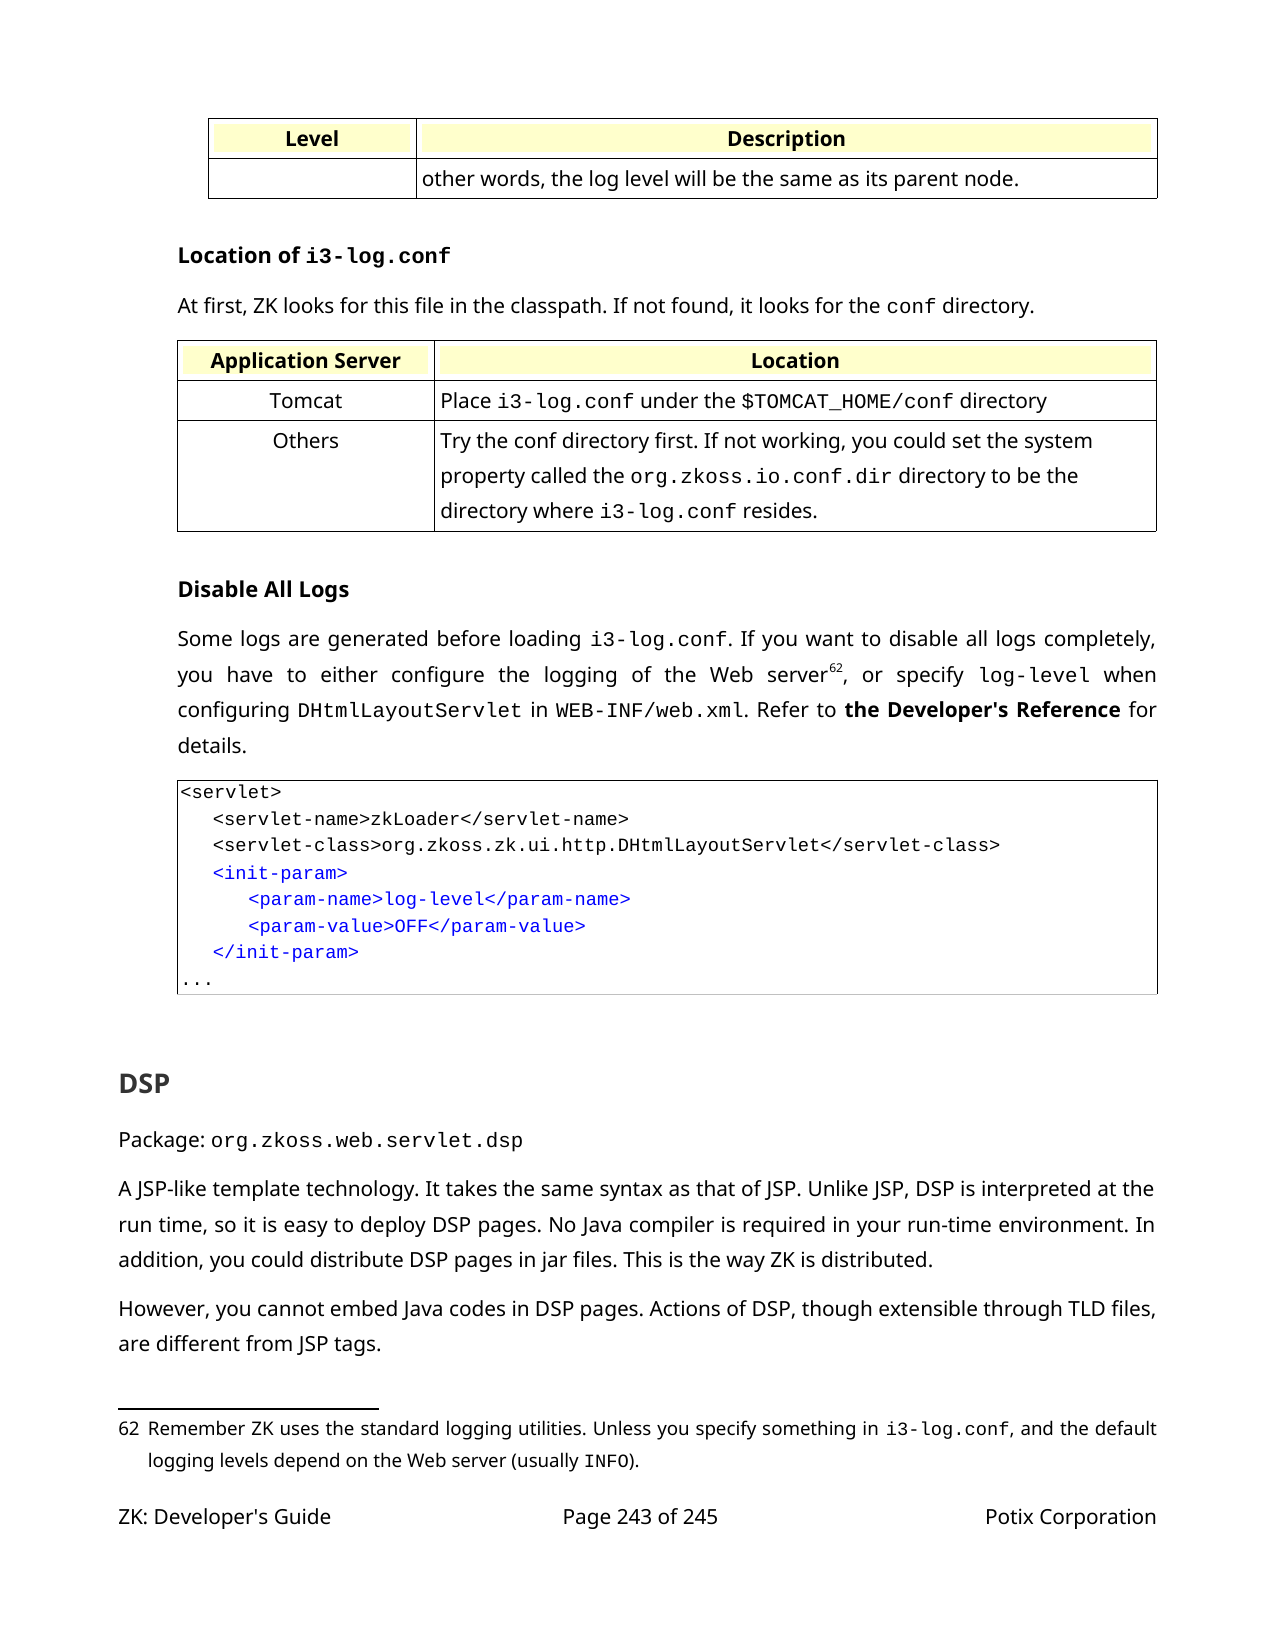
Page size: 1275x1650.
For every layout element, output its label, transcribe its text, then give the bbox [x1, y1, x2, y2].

subtitle Location of i3-log.conf [177, 240, 1157, 270]
table_cell other words, the log level will be the same as its parent node. [417, 159, 1157, 198]
text Package: org.zkoss.web.servlet.dsp [118, 1125, 1157, 1154]
text <servlet-name>zkLoader</servlet-name> <servlet-class>org.zkoss.zk.ui.http.DHtmlLayoutServlet</servlet-class> [178, 807, 1157, 858]
text <init-param> <param-name>log-level</param-name> <param-value>OFF</param-value> </init-param> ... [178, 861, 1157, 994]
table_cell Place i3-log.conf under the $TOMCAT_HOME/conf directory [435, 381, 1156, 420]
table_header Level [209, 119, 416, 158]
table_cell Try the conf directory first. If not working, you could set the system property called the org.zkoss.io.conf.dir directory to be the directory where i3-log.conf resides. [435, 421, 1156, 531]
table_header Description [417, 119, 1157, 158]
text However, you cannot embed Java codes in DSP pages. Actions of DSP, though extensible through TLD files, are different from JSP tags. [118, 1294, 1157, 1357]
table_cell Others [178, 421, 434, 531]
text Remember ZK uses the standard logging utilities. Unless you specify something in i3-log.conf, and the default logging levels depend on the Web server (usually INFO). [118, 1415, 1157, 1473]
subtitle Disable All Logs [177, 573, 1157, 603]
table_cell Tomcat [178, 381, 434, 420]
text At first, ZK looks for this file in the classpath. If not found, it looks for the conf directory. [177, 291, 1157, 319]
text <servlet> [178, 781, 1157, 804]
table_cell [209, 159, 416, 198]
subtitle DSP [118, 1065, 1157, 1102]
text A JSP-like template technology. It takes the same syntax as that of JSP. Unlike JSP, DSP is interpreted at the run time, so it is easy to deploy DSP pages. No Java compiler is required in your run-time environment. In addition, you could distribute DSP pages in jar files. This is the way ZK is distributed. [118, 1174, 1157, 1273]
text Some logs are generated before loading i3-log.conf. If you want to disable all logs completely, you have to either configure the logging of the Web server, or specify log-level when configuring DHtmlLayoutServlet in WEB-INF/web.xml. Refer to the Developer's Reference for details. [177, 624, 1157, 759]
table_header Location [435, 341, 1156, 380]
table_header Application Server [178, 341, 434, 380]
